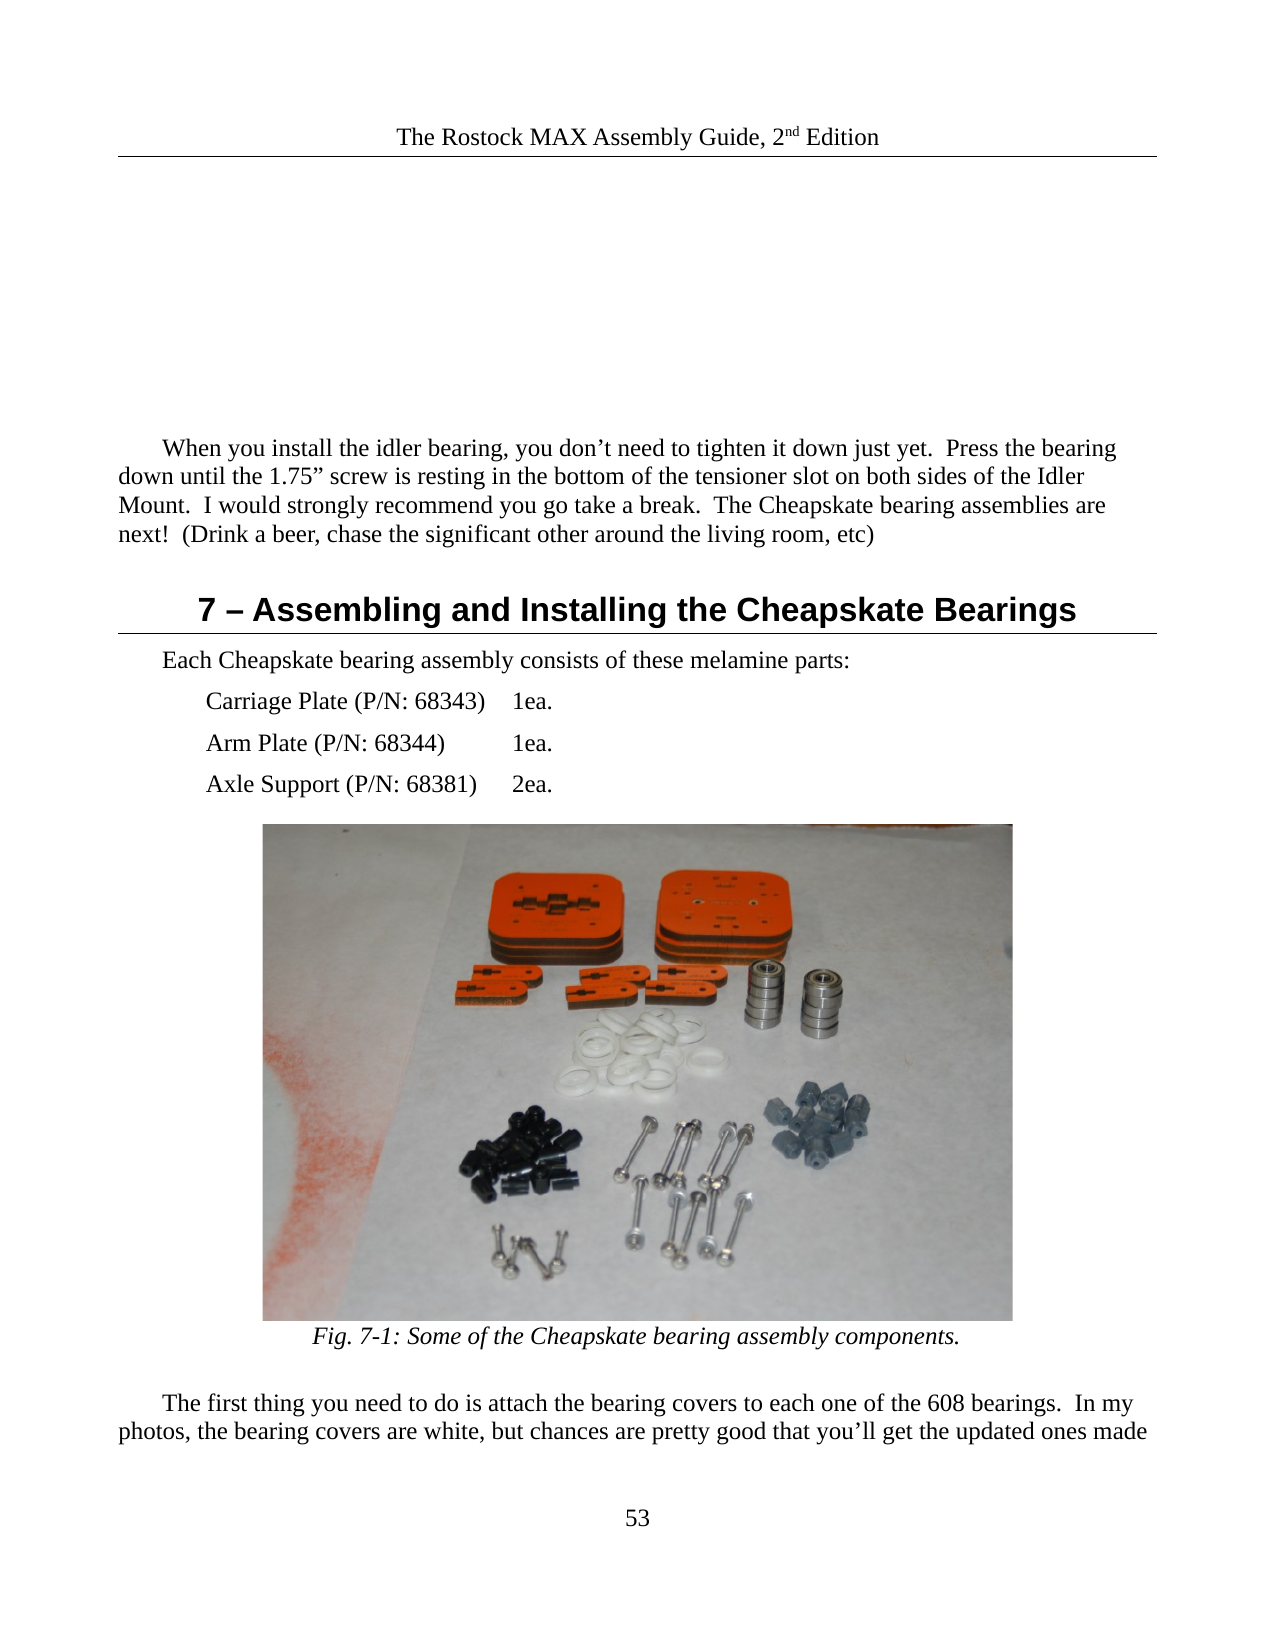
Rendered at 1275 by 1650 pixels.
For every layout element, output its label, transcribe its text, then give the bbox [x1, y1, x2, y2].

text The first thing you need to do is attach the bearing covers to each one of the 608 bearings. In my photos, the bearing covers are white, but chances are pretty good that you’ll get the updated ones made [118, 1388, 1157, 1445]
text Each Cheapskate bearing assembly consists of these melamine parts: [118, 645, 1157, 674]
text Arm Plate (P/N: 68344) 1ea. [118, 728, 1157, 756]
text When you install the idler bearing, you don’t need to tighten it down just yet. Press the bearing down until the 1.75” screw is resting in the bottom of the tensioner slot on both sides of the Idler Mount. I would strongly recommend you go take a break. The Cheapskate bearing assemblies are next! (Drink a beer, chase the significant other around the living room, etc) [118, 433, 1157, 548]
text Axle Support (P/N: 68381) 2ea. [118, 769, 1157, 798]
picture [262, 824, 1013, 1321]
text Carriage Plate (P/N: 68343) 1ea. [118, 686, 1157, 715]
subtitle 7 – Assembling and Installing the Cheapskate Bearings [118, 585, 1157, 633]
text Fig. 7-1: Some of the Cheapskate bearing assembly components. [262, 1321, 1012, 1349]
